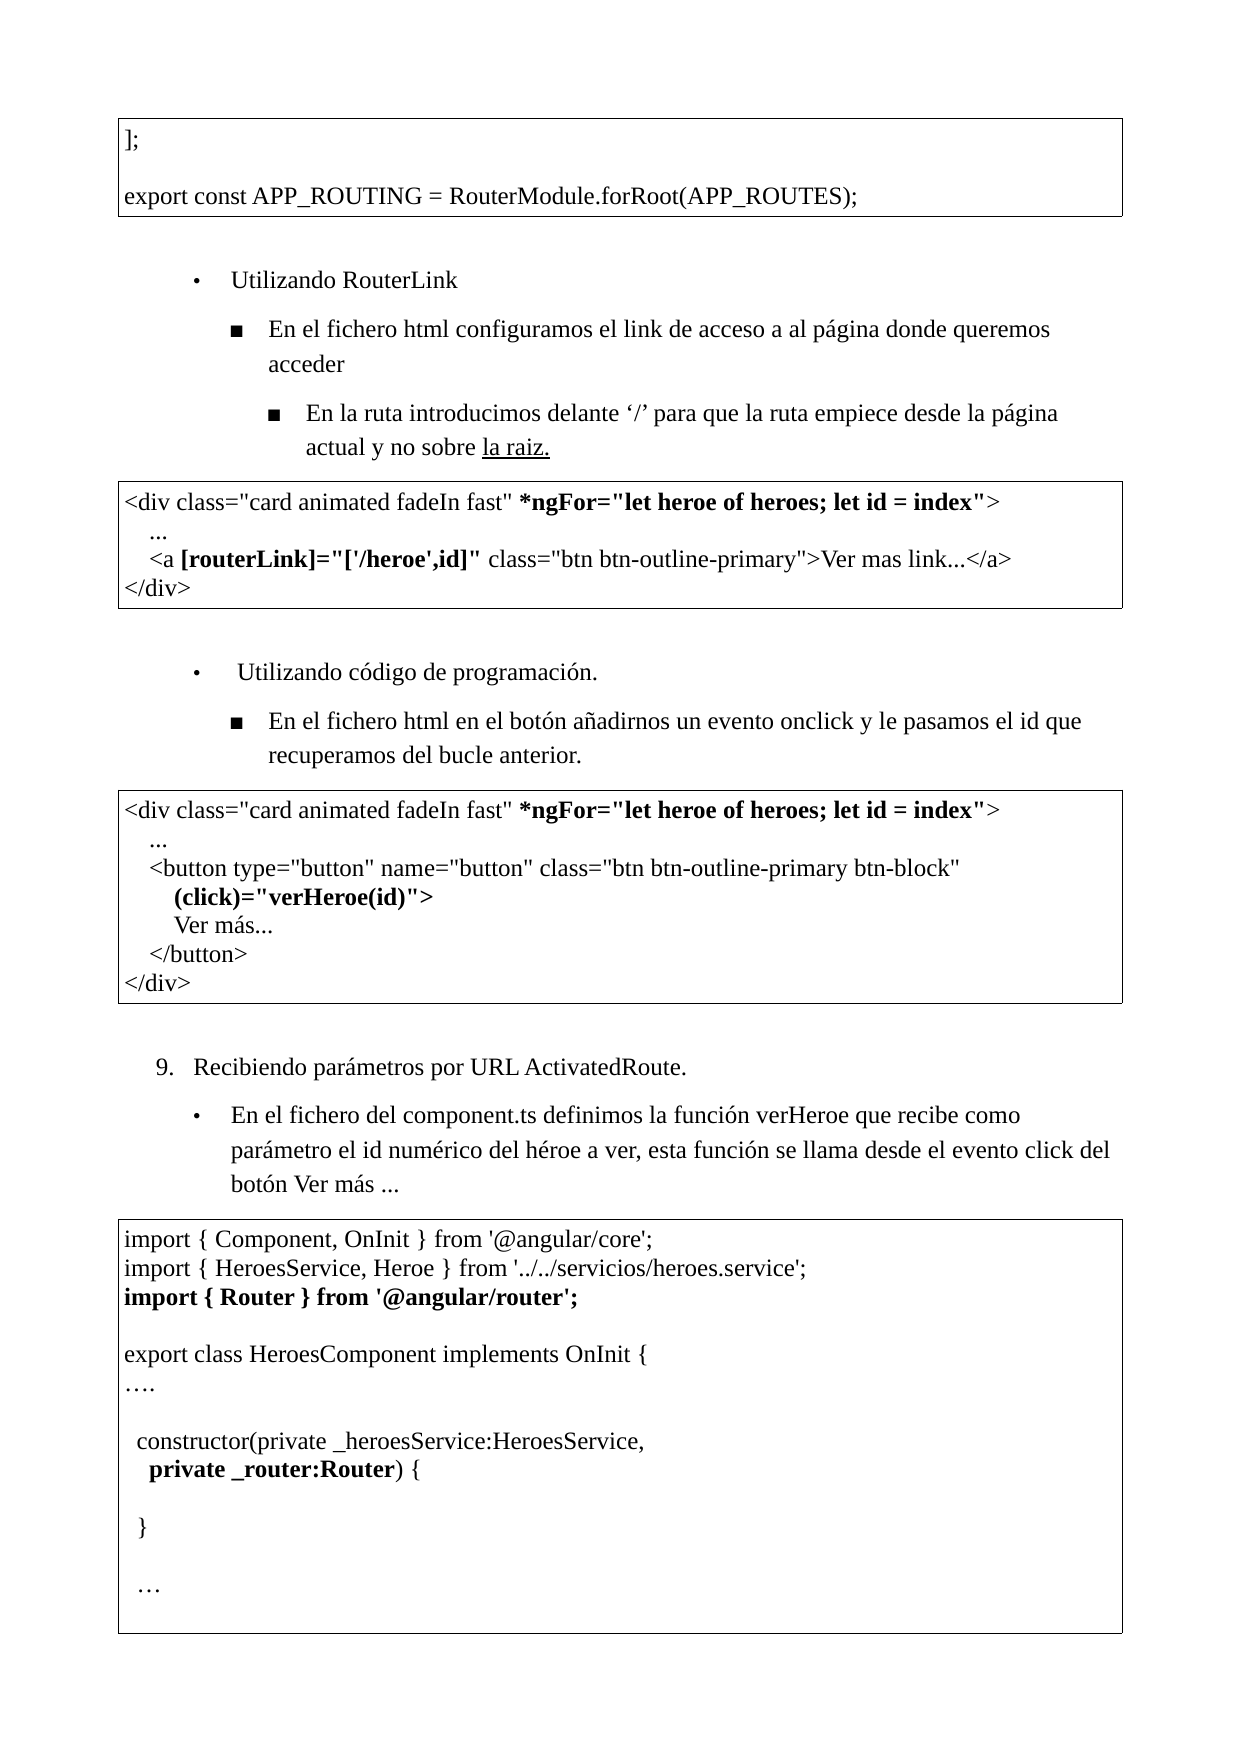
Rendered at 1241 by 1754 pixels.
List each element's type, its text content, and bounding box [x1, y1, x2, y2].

list En el fichero del component.ts definimos la función verHeroe que recibe como parámetro el id numérico del héroe a ver, esta función se llama desde el evento click del botón Ver más ... [193, 1101, 1122, 1198]
list Utilizando código de programación. [193, 657, 1122, 686]
list Utilizando RouterLink [193, 265, 1122, 294]
list En la ruta introducimos delante ‘/’ para que la ruta empiece desde la página actual y no sobre la raiz. [268, 398, 1122, 461]
table_header <div class="card animated fadeIn fast" *ngFor="let heroe of heroes; let id = index"> ... <a [routerLink]="['/heroe',id]" class="btn btn-outline-primary">Ver mas link...</a> </div> [119, 482, 1122, 608]
table_header import { Component, OnInit } from '@angular/core'; import { HeroesService, Heroe } from '../../servicios/heroes.service'; import { Router } from '@angular/router'; export class HeroesComponent implements OnInit { …. constructor(private _heroesService:HeroesService, private _router:Router) { } … [119, 1220, 1122, 1633]
list En el fichero html configuramos el link de acceso a al página donde queremos acceder [231, 314, 1122, 377]
list Recibiendo parámetros por URL ActivatedRoute. [156, 1052, 1122, 1080]
table_header ]; export const APP_ROUTING = RouterModule.forRoot(APP_ROUTES); [119, 119, 1122, 216]
table_header <div class="card animated fadeIn fast" *ngFor="let heroe of heroes; let id = index"> ... <button type="button" name="button" class="btn btn-outline-primary btn-block" (click)="verHeroe(id)"> Ver más... </button> </div> [119, 791, 1122, 1002]
list En el fichero html en el botón añadirnos un evento onclick y le pasamos el id que recuperamos del bucle anterior. [231, 706, 1122, 769]
